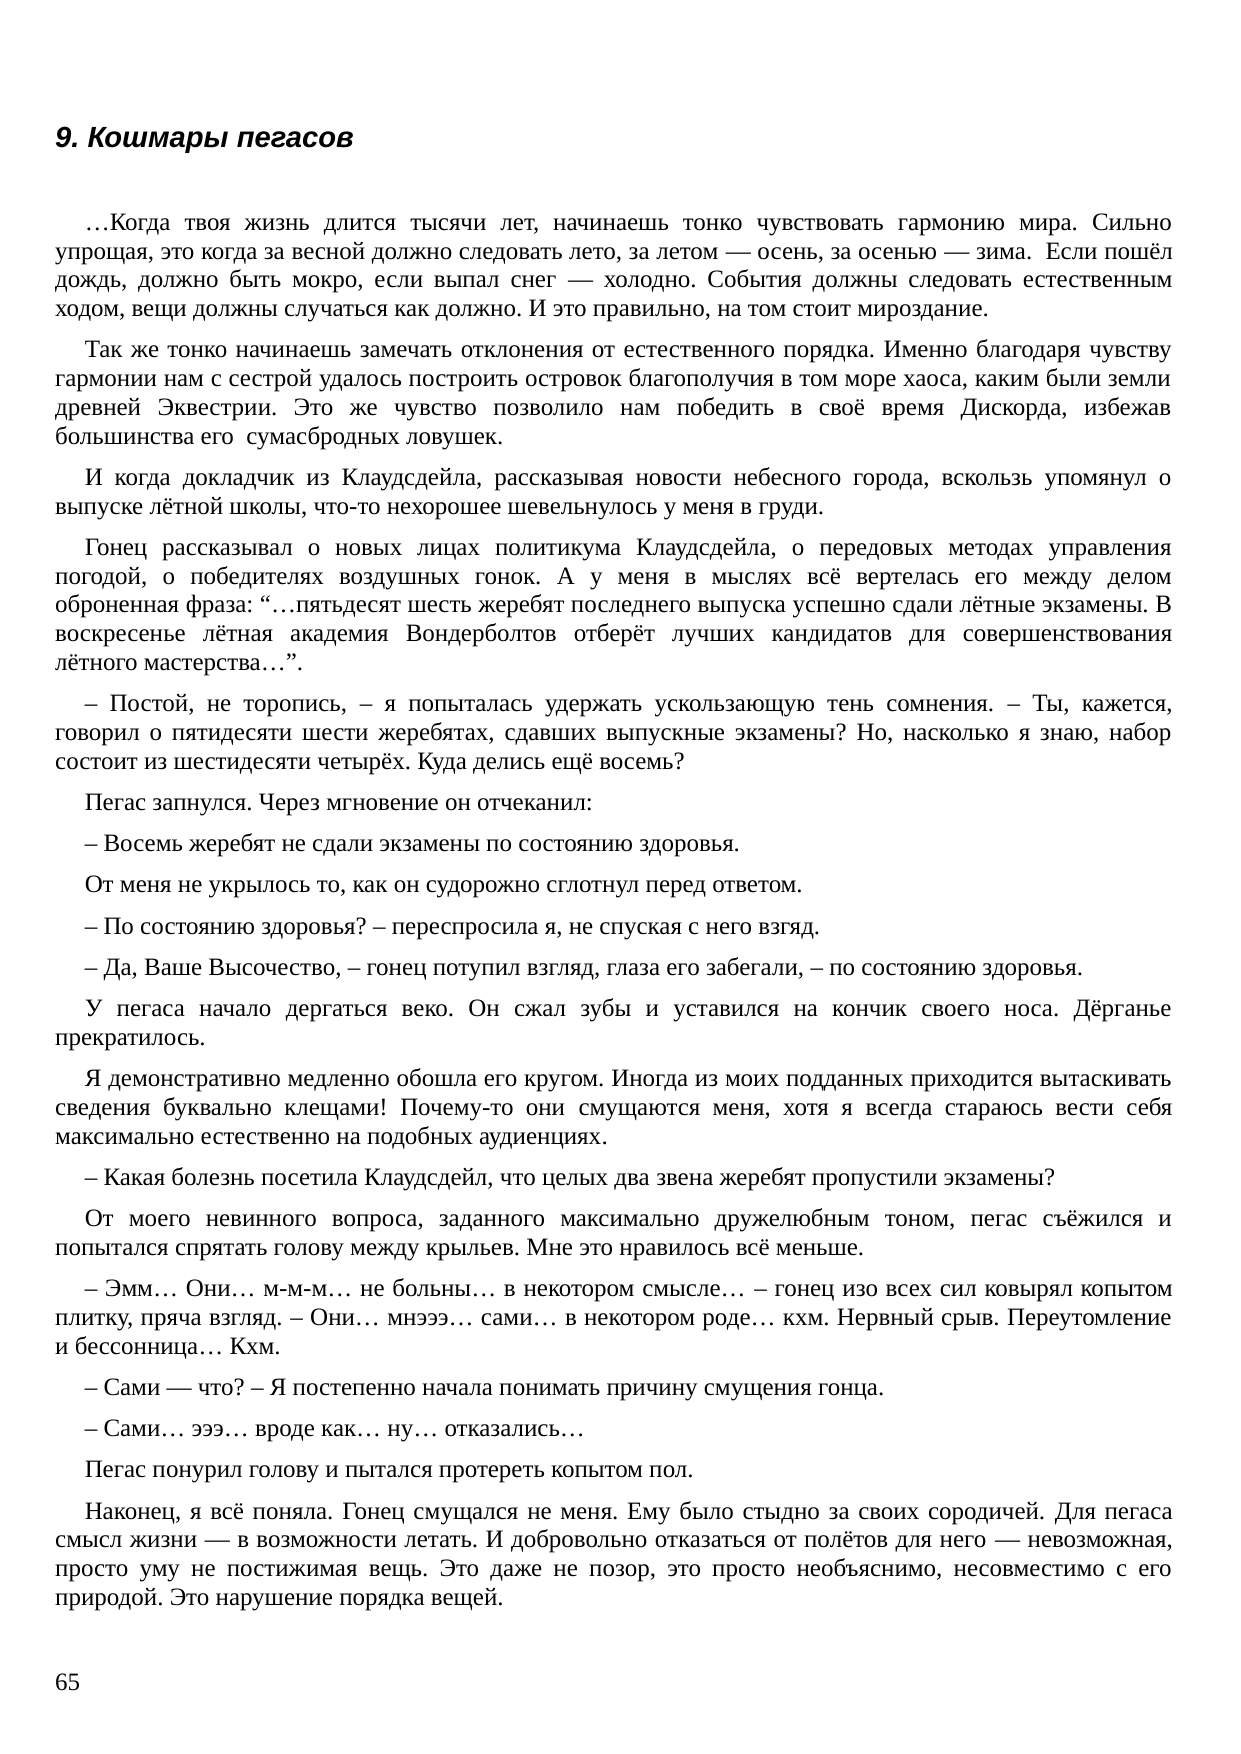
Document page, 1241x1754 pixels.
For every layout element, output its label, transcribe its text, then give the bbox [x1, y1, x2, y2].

text От меня не укрылось то, как он судорожно сглотнул перед ответом. [55, 869, 1173, 898]
text И когда докладчик из Клаудсдейла, рассказывая новости небесного города, вскользь упомянул о выпуске лётной школы, что-то нехорошее шевельнулось у меня в груди. [55, 462, 1173, 519]
text – Постой, не торопись, – я попыталась удержать ускользающую тень сомнения. – Ты, кажется, говорил о пятидесяти шести жеребятах, сдавших выпускные экзамены? Но, насколько я знаю, набор состоит из шестидесяти четырёх. Куда делись ещё восемь? [55, 688, 1173, 774]
text Пегас понурил голову и пытался протереть копытом пол. [55, 1454, 1173, 1483]
text – Восемь жеребят не сдали экзамены по состоянию здоровья. [55, 828, 1173, 857]
text – Сами… эээ… вроде как… ну… отказались… [55, 1413, 1173, 1442]
text Наконец, я всё поняла. Гонец смущался не меня. Ему было стыдно за своих сородичей. Для пегаса смысл жизни — в возможности летать. И добровольно отказаться от полётов для него — невозможная, просто уму не постижимая вещь. Это даже не позор, это просто необъяснимо, несовместимо с его природой. Это нарушение порядка вещей. [55, 1496, 1173, 1611]
text У пегаса начало дергаться веко. Он сжал зубы и уставился на кончик своего носа. Дёрганье прекратилось. [55, 993, 1173, 1051]
text Пегас запнулся. Через мгновение он отчеканил: [55, 787, 1173, 816]
text От моего невинного вопроса, заданного максимально дружелюбным тоном, пегас съёжился и попытался спрятать голову между крыльев. Мне это нравилось всё меньше. [55, 1203, 1173, 1261]
text – По состоянию здоровья? – переспросила я, не спуская с него взгяд. [55, 911, 1173, 939]
text Я демонстративно медленно обошла его кругом. Иногда из моих подданных приходится вытаскивать сведения буквально клещами! Почему-то они смущаются меня, хотя я всегда стараюсь вести себя максимально естественно на подобных аудиенциях. [55, 1063, 1173, 1149]
text – Эмм… Они… м-м-м… не больны… в некотором смысле… – гонец изо всех сил ковырял копытом плитку, пряча взгляд. – Они… мнэээ… сами… в некотором роде… кхм. Нервный срыв. Переутомление и бессонница… Кхм. [55, 1273, 1173, 1359]
text – Какая болезнь посетила Клаудсдейл, что целых два звена жеребят пропустили экзамены? [55, 1162, 1173, 1191]
subtitle 9. Кошмары пегасов [55, 120, 1173, 153]
text Гонец рассказывал о новых лицах политикума Клаудсдейла, о передовых методах управления погодой, о победителях воздушных гонок. А у меня в мыслях всё вертелась его между делом оброненная фраза: “…пятьдесят шесть жеребят последнего выпуска успешно сдали лётные экзамены. В воскресенье лётная академия Вондерболтов отберёт лучших кандидатов для совершенствования лётного мастерства…”. [55, 532, 1173, 676]
text – Да, Ваше Высочество, – гонец потупил взгляд, глаза его забегали, – по состоянию здоровья. [55, 952, 1173, 981]
text – Сами — что? – Я постепенно начала понимать причину смущения гонца. [55, 1372, 1173, 1401]
text …Когда твоя жизнь длится тысячи лет, начинаешь тонко чувствовать гармонию мира. Сильно упрощая, это когда за весной должно следовать лето, за летом — осень, за осенью — зима. Если пошёл дождь, должно быть мокро, если выпал снег — холодно. События должны следовать естественным ходом, вещи должны случаться как должно. И это правильно, на том стоит мироздание. [55, 207, 1173, 322]
text Так же тонко начинаешь замечать отклонения от естественного порядка. Именно благодаря чувству гармонии нам с сестрой удалось построить островок благополучия в том море хаоса, каким были земли древней Эквестрии. Это же чувство позволило нам победить в своё время Дискорда, избежав большинства его сумасбродных ловушек. [55, 334, 1173, 449]
